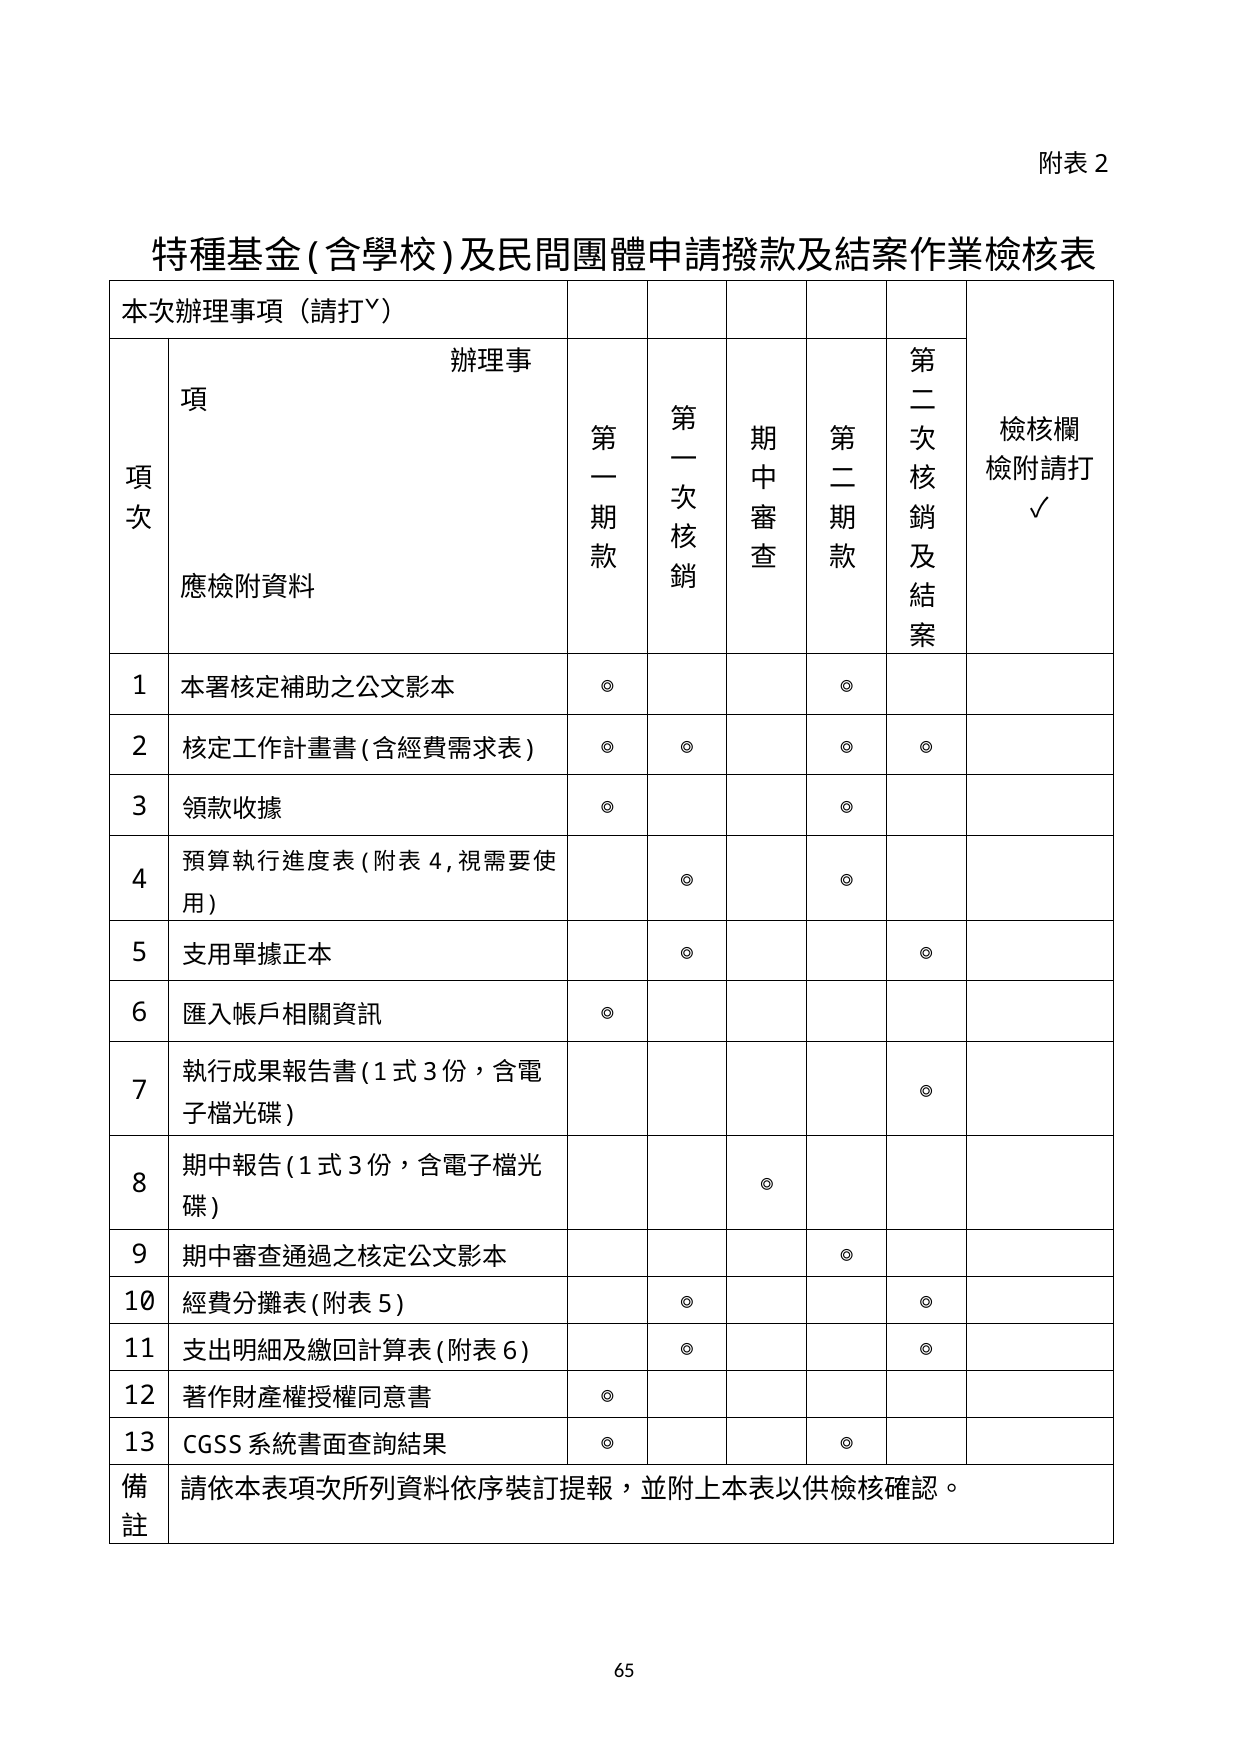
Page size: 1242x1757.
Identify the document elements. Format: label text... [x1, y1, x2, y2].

table_cell 支出明細及繳回計算表(附表6) [169, 1324, 567, 1370]
table_cell [967, 775, 1113, 835]
table_cell [967, 921, 1113, 980]
table_cell ◎ [648, 836, 726, 919]
table_cell 第二次核銷及結案 [887, 339, 966, 653]
table_cell [967, 1277, 1113, 1323]
table_cell 1 [110, 654, 168, 713]
table_cell ◎ [887, 715, 966, 774]
table_cell ◎ [807, 775, 886, 835]
table_cell 第一次核銷 [648, 339, 726, 653]
table_header [648, 281, 726, 337]
table_cell ◎ [568, 1371, 647, 1417]
table_cell [967, 1324, 1113, 1370]
table_header 檢核欄 檢附請打✓ [967, 281, 1113, 653]
table_cell [727, 981, 806, 1041]
table_cell [648, 981, 726, 1041]
table_cell 期中審查通過之核定公文影本 [169, 1230, 567, 1276]
table_cell 第二期款 [807, 339, 886, 653]
table_cell [807, 1324, 886, 1370]
table_cell [807, 921, 886, 980]
table_cell ◎ [568, 715, 647, 774]
table_cell [648, 654, 726, 713]
table_cell [727, 1230, 806, 1276]
table_cell [807, 1136, 886, 1229]
table_cell 備註 [110, 1465, 168, 1543]
table_header [727, 281, 806, 337]
table_cell [568, 836, 647, 919]
table_cell [648, 1042, 726, 1135]
table_cell ◎ [807, 836, 886, 919]
table_cell 11 [110, 1324, 168, 1370]
table_cell ◎ [887, 921, 966, 980]
table_cell ◎ [807, 654, 886, 713]
table_cell 8 [110, 1136, 168, 1229]
table_cell [887, 1230, 966, 1276]
table_cell 5 [110, 921, 168, 980]
table_cell [727, 1042, 806, 1135]
table_cell 領款收據 [169, 775, 567, 835]
table_cell [887, 654, 966, 713]
table_cell ◎ [648, 1324, 726, 1370]
table_cell [967, 981, 1113, 1041]
table_cell 13 [110, 1418, 168, 1464]
table_cell ◎ [807, 1230, 886, 1276]
table_cell 4 [110, 836, 168, 919]
table_cell 經費分攤表(附表5) [169, 1277, 567, 1323]
table_cell [807, 1371, 886, 1417]
table_cell [887, 775, 966, 835]
table_header [887, 281, 966, 337]
table_cell [967, 1042, 1113, 1135]
table_cell [568, 1136, 647, 1229]
table_cell [887, 1418, 966, 1464]
table_cell 9 [110, 1230, 168, 1276]
table_cell ◎ [568, 775, 647, 835]
table_cell 預算執行進度表(附表4,視需要使用) [169, 836, 567, 919]
table_header [807, 281, 886, 337]
table_cell [568, 1042, 647, 1135]
table_cell 支用單據正本 [169, 921, 567, 980]
table_cell [967, 1418, 1113, 1464]
text 特種基金(含學校)及民間團體申請撥款及結案作業檢核表 [139, 225, 1108, 280]
table_cell [727, 1277, 806, 1323]
table_cell ◎ [568, 1418, 647, 1464]
table_cell 請依本表項次所列資料依序裝訂提報，並附上本表以供檢核確認。 [169, 1465, 1113, 1543]
table_cell [727, 715, 806, 774]
table_cell [967, 836, 1113, 919]
table_cell [568, 1277, 647, 1323]
table_cell ◎ [887, 1042, 966, 1135]
table_cell [887, 836, 966, 919]
table_cell 第一期款 [568, 339, 647, 653]
table_cell CGSS系統書面查詢結果 [169, 1418, 567, 1464]
table_cell [727, 1371, 806, 1417]
table_cell [887, 1136, 966, 1229]
table_cell 3 [110, 775, 168, 835]
table_cell [727, 836, 806, 919]
table_header 本次辦理事項（請打ˇ） [110, 281, 567, 337]
table_cell [967, 1136, 1113, 1229]
table_cell 2 [110, 715, 168, 774]
table_cell [648, 1418, 726, 1464]
table_cell ◎ [807, 1418, 886, 1464]
table_cell 6 [110, 981, 168, 1041]
table_cell ◎ [568, 654, 647, 713]
table_cell [727, 1418, 806, 1464]
table_cell 核定工作計畫書(含經費需求表) [169, 715, 567, 774]
table_cell 期中報告(1式3份，含電子檔光碟) [169, 1136, 567, 1229]
table_cell 辦理事項 應檢附資料 [169, 339, 567, 653]
table_cell [727, 921, 806, 980]
table_cell [568, 1324, 647, 1370]
table_cell ◎ [648, 921, 726, 980]
table_cell ◎ [648, 715, 726, 774]
table_cell [807, 1042, 886, 1135]
table_cell [648, 1136, 726, 1229]
table_cell [887, 1371, 966, 1417]
table_cell [648, 775, 726, 835]
table_cell [807, 1277, 886, 1323]
table_cell [967, 1230, 1113, 1276]
table_cell ◎ [807, 715, 886, 774]
table_cell [648, 1230, 726, 1276]
table_cell ◎ [568, 981, 647, 1041]
table_cell 本署核定補助之公文影本 [169, 654, 567, 713]
table_cell ◎ [887, 1277, 966, 1323]
table_cell ◎ [887, 1324, 966, 1370]
table_cell [568, 921, 647, 980]
table_cell 執行成果報告書(1式3份，含電子檔光碟) [169, 1042, 567, 1135]
table_cell [807, 981, 886, 1041]
table_cell [967, 1371, 1113, 1417]
table_cell [727, 775, 806, 835]
table_cell 匯入帳戶相關資訊 [169, 981, 567, 1041]
table_cell [887, 981, 966, 1041]
table_cell [967, 654, 1113, 713]
table_cell [568, 1230, 647, 1276]
table_cell [727, 1324, 806, 1370]
table_cell ◎ [648, 1277, 726, 1323]
table_cell 12 [110, 1371, 168, 1417]
table_cell 項次 [110, 339, 168, 653]
table_cell 7 [110, 1042, 168, 1135]
table_cell [727, 654, 806, 713]
table_header [568, 281, 647, 337]
table_cell [648, 1371, 726, 1417]
table_cell [967, 715, 1113, 774]
table_cell 10 [110, 1277, 168, 1323]
table_cell 期中審查 [727, 339, 806, 653]
table_cell 著作財產權授權同意書 [169, 1371, 567, 1417]
table_cell ◎ [727, 1136, 806, 1229]
text 附表2 [139, 144, 1108, 180]
